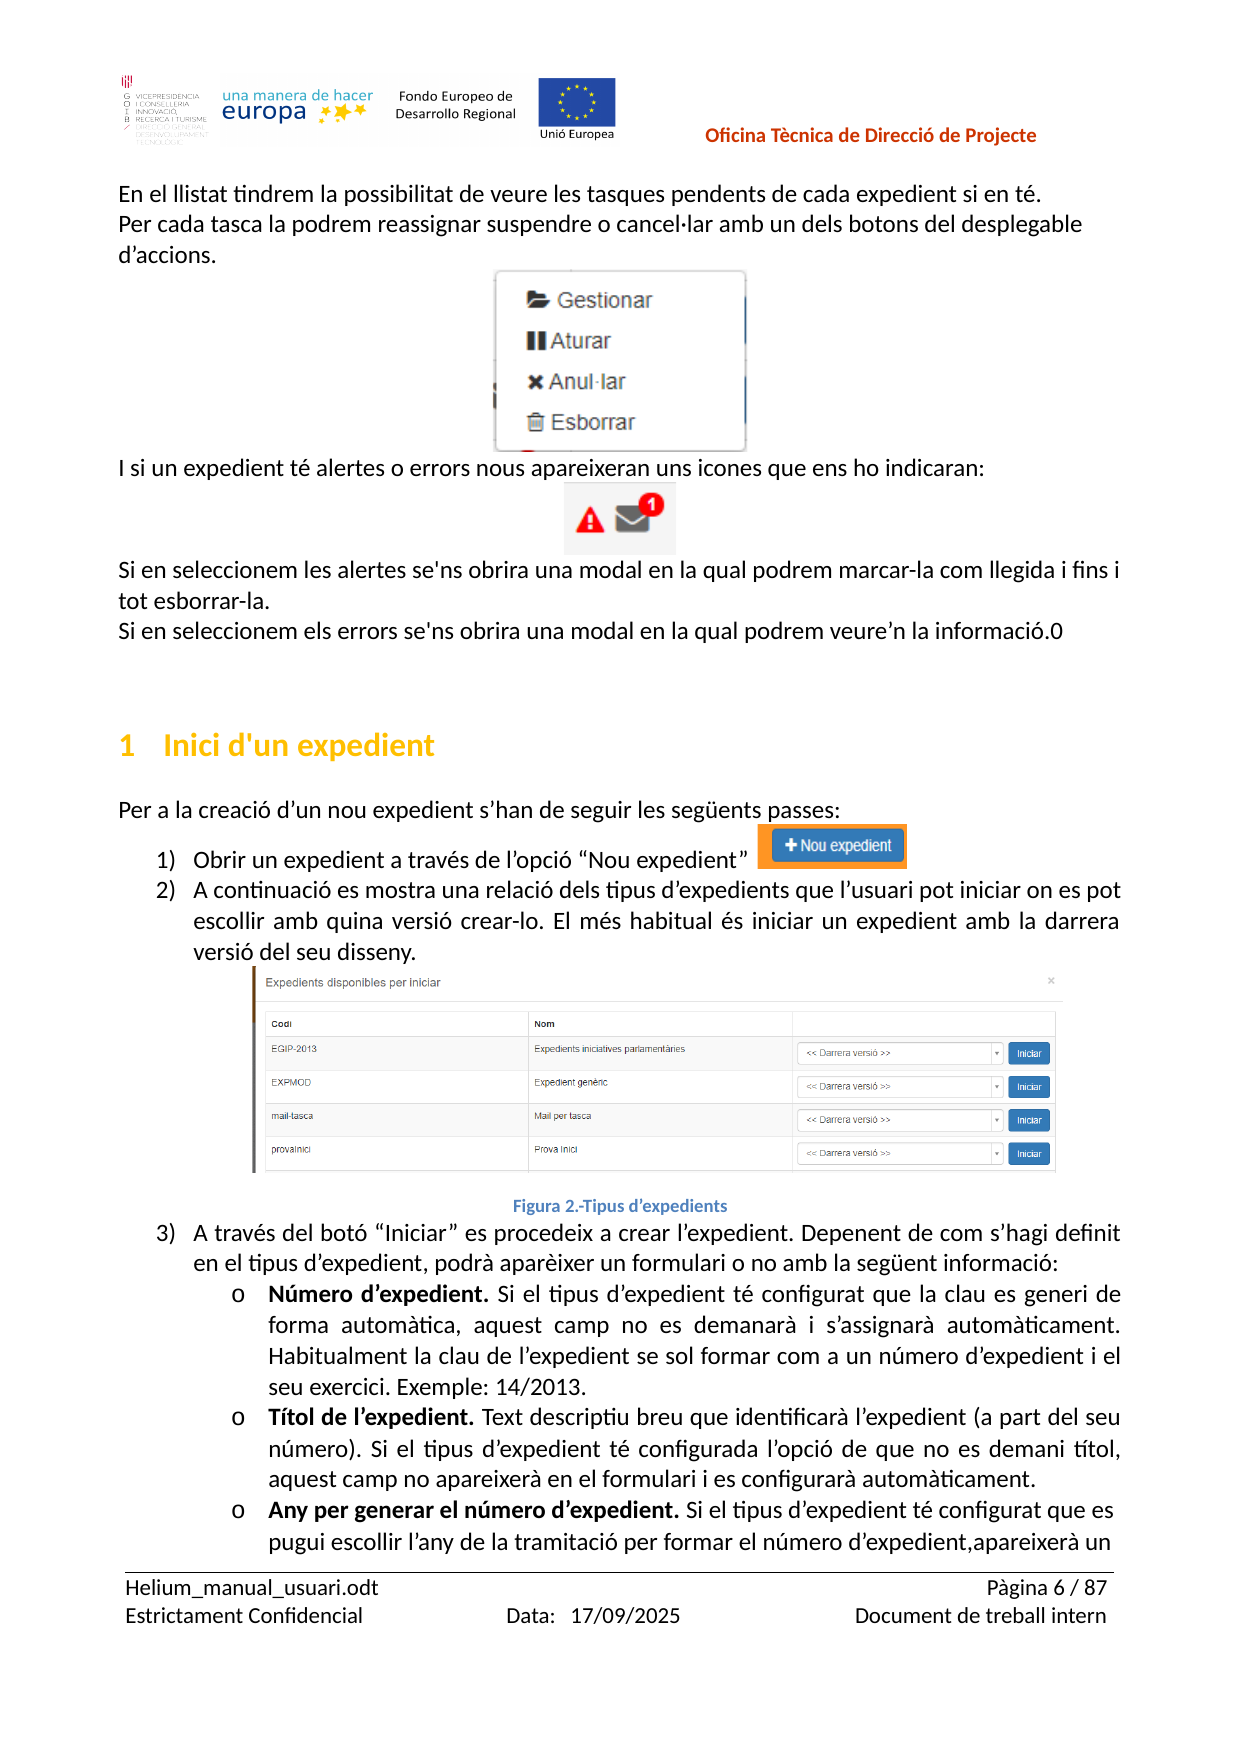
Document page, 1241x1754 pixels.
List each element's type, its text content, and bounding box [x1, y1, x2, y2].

picture [118, 73, 213, 147]
text Si en seleccionem els errors se'ns obrira una modal en la qual podrem veure’n la informació.0 [118, 616, 1122, 646]
list Obrir un expedient a través de l’opció “Nou expedient” [156, 824, 1122, 875]
list Número d’expedient. Si el tipus d’expedient té configurat que la clau es generi de forma automàtica, aquest camp no es demanarà i s’assignarà automàticament. Habitualment la clau de l’expedient se sol formar com a un número d’expedient i el seu exercici. Exemple: 14/2013. [231, 1278, 1122, 1401]
picture [219, 73, 621, 147]
picture [252, 966, 1063, 1173]
picture [563, 482, 677, 555]
picture [492, 269, 748, 452]
list A continuació es mostra una relació dels tipus d’expedients que l’usuari pot iniciar on es pot escollir amb quina versió crear-lo. El més habitual és iniciar un expedient amb la darrera versió del seu disseny. [156, 875, 1122, 966]
list Títol de l’expedient. Text descriptiu breu que identificarà l’expedient (a part del seu número). Si el tipus d’expedient té configurada l’opció de que no es demani títol, aquest camp no apareixerà en el formulari i es configurarà automàticament. [231, 1401, 1122, 1494]
text I si un expedient té alertes o errors nous apareixeran uns icones que ens ho indicaran: [118, 452, 1122, 483]
subtitle Inici d'un expedient [118, 724, 1122, 764]
text Per a la creació d’un nou expedient s’han de seguir les següents passes: [118, 794, 1122, 824]
text Si en seleccionem les alertes se'ns obrira una modal en la qual podrem marcar-la com llegida i fins i tot esborrar-la. [118, 554, 1122, 616]
text Per cada tasca la podrem reassignar suspendre o cancel·lar amb un dels botons del desplegable d’accions. [118, 208, 1122, 269]
picture [757, 824, 907, 869]
list Any per generar el número d’expedient. Si el tipus d’expedient té configurat que es pugui escollir l’any de la tramitació per formar el número d’expedient,apareixerà un [231, 1494, 1122, 1556]
text Figura 2.-Tipus d’expedients [118, 1194, 1122, 1217]
text En el llistat tindrem la possibilitat de veure les tasques pendents de cada expedient si en té. [118, 178, 1122, 208]
list A través del botó “Iniciar” es procedeix a crear l’expedient. Depenent de com s’hagi definit en el tipus d’expedient, podrà aparèixer un formulari o no amb la següent informació: [156, 1217, 1122, 1278]
